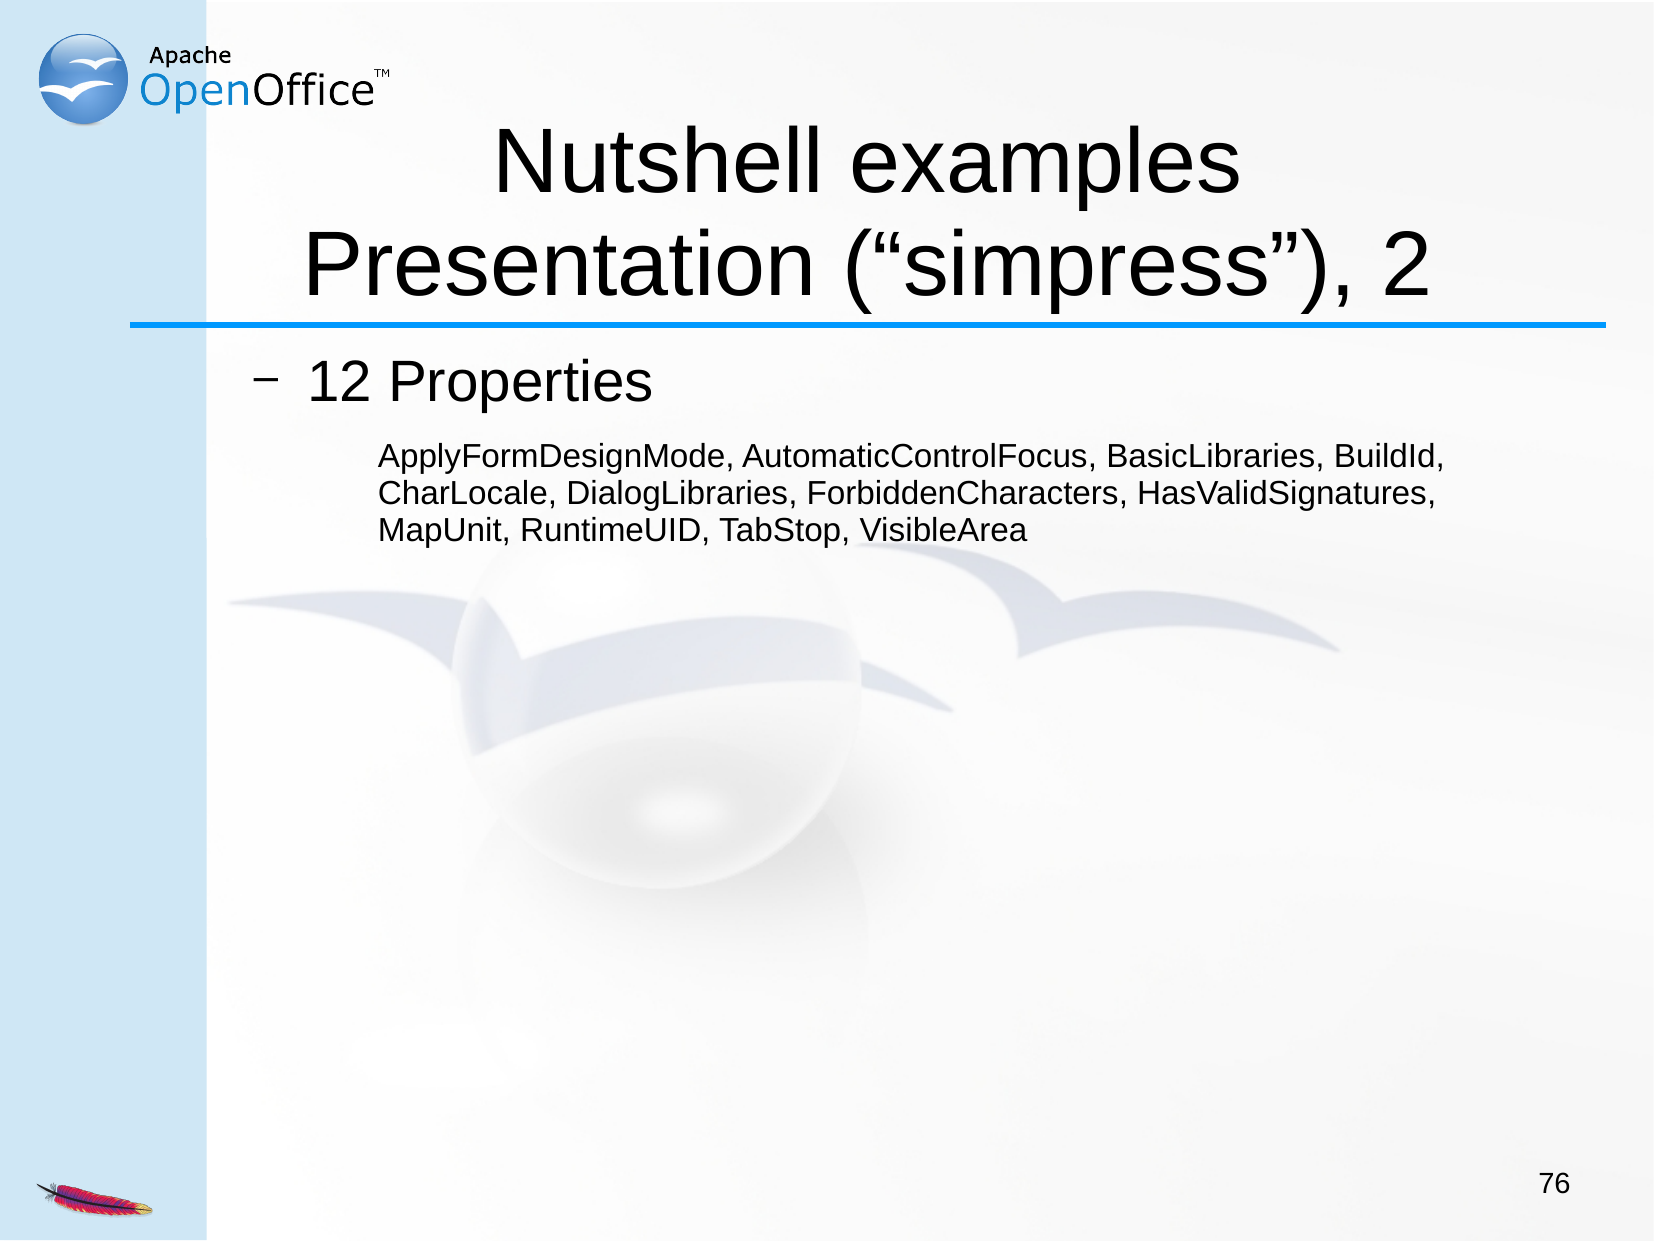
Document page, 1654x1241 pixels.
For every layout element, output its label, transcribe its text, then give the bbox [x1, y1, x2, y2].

list 12 Properties ApplyFormDesignMode, AutomaticControlFocus, BasicLibraries, BuildId, CharLocale, DialogLibraries, ForbiddenCharacters, HasValidSignatures, MapUnit, RuntimeUID, TabStop, VisibleArea [165, 349, 1571, 1168]
picture [35, 1181, 154, 1219]
title Nutshell examples Presentation (“simpress”), 2 [165, 108, 1571, 316]
picture [35, 2, 1654, 1241]
